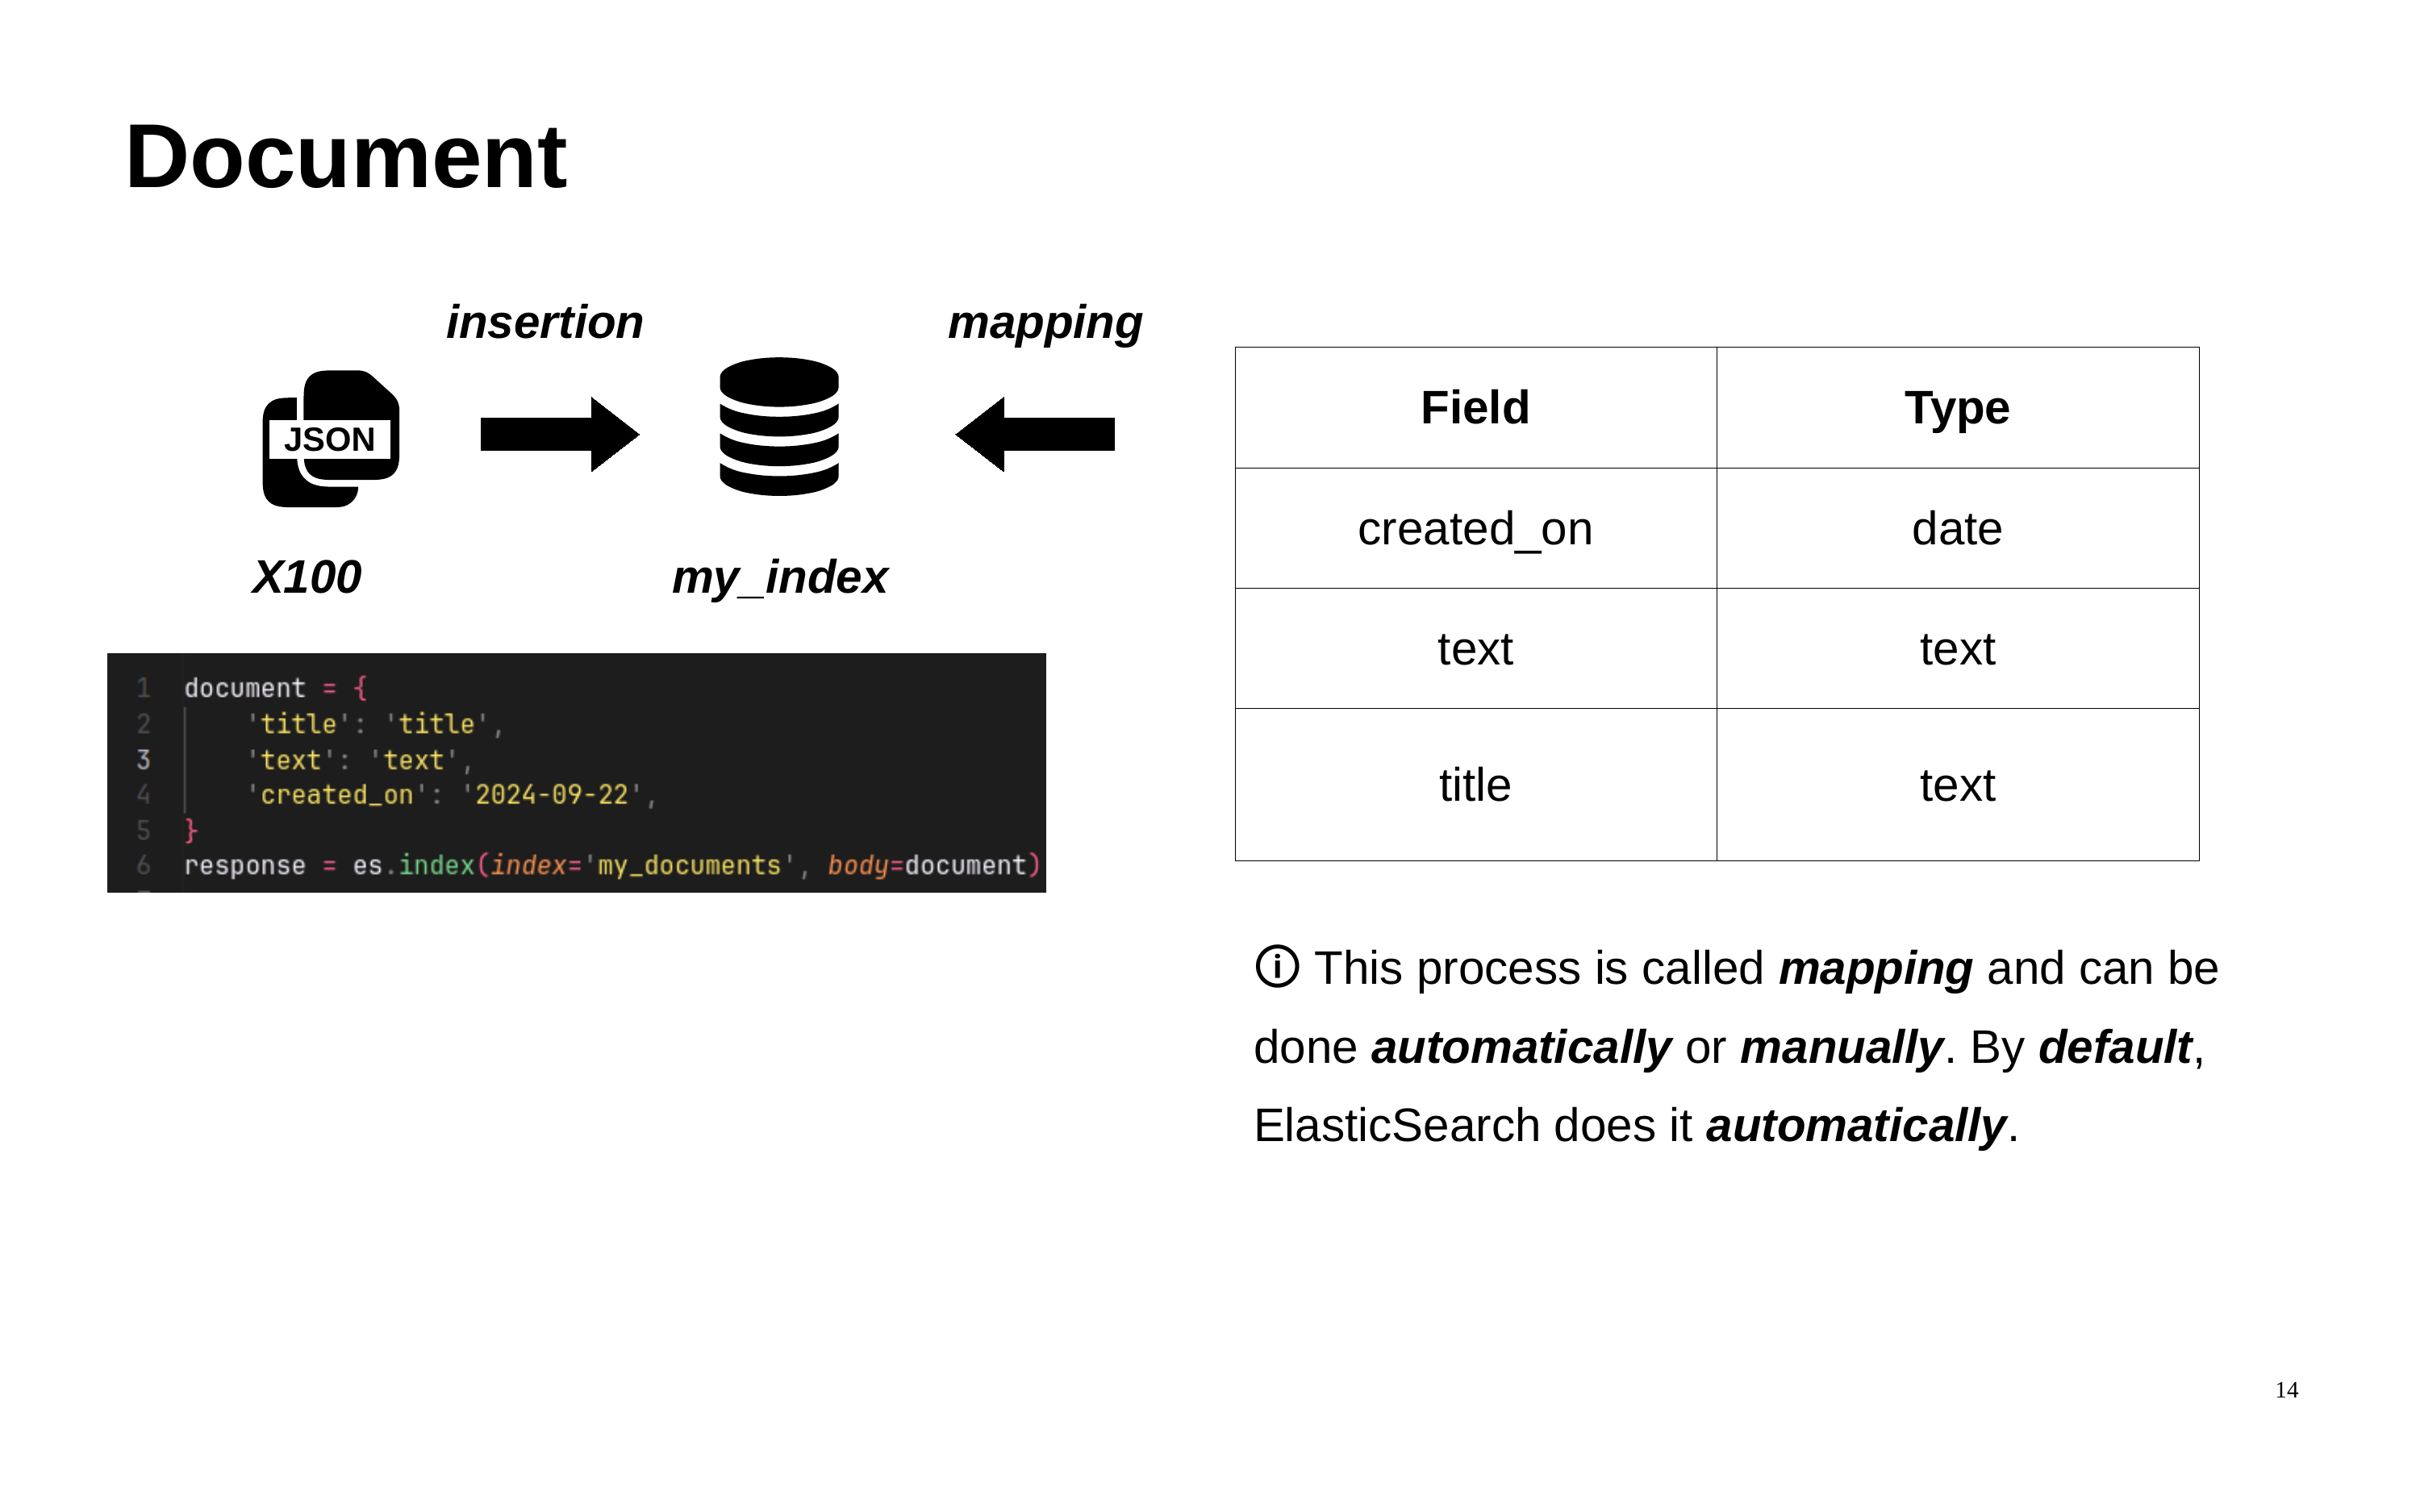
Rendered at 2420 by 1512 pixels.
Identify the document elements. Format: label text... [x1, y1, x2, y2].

table_header Field [1236, 348, 1717, 468]
text_box JSON [269, 420, 390, 459]
text_box insertion [400, 266, 691, 370]
table_cell date [1717, 469, 2199, 588]
table_header Type [1717, 348, 2199, 468]
picture [248, 356, 414, 522]
picture [107, 653, 1046, 893]
table_cell created_on [1236, 469, 1717, 588]
text_box [955, 397, 1115, 472]
table_cell text [1717, 589, 2199, 708]
text_box mapping [900, 266, 1191, 370]
text_box 🛈 This process is called mapping and can be done automatically or manually. By default, ElasticSearch does it automatically. [1241, 910, 2256, 1162]
text_box Document [112, 61, 1287, 251]
text_box X100 [235, 521, 380, 625]
table_cell title [1236, 709, 1717, 860]
text_box [481, 397, 640, 472]
table_cell text [1717, 709, 2199, 860]
text_box my_index [636, 521, 926, 625]
table_cell text [1236, 589, 1717, 708]
picture [711, 357, 850, 496]
